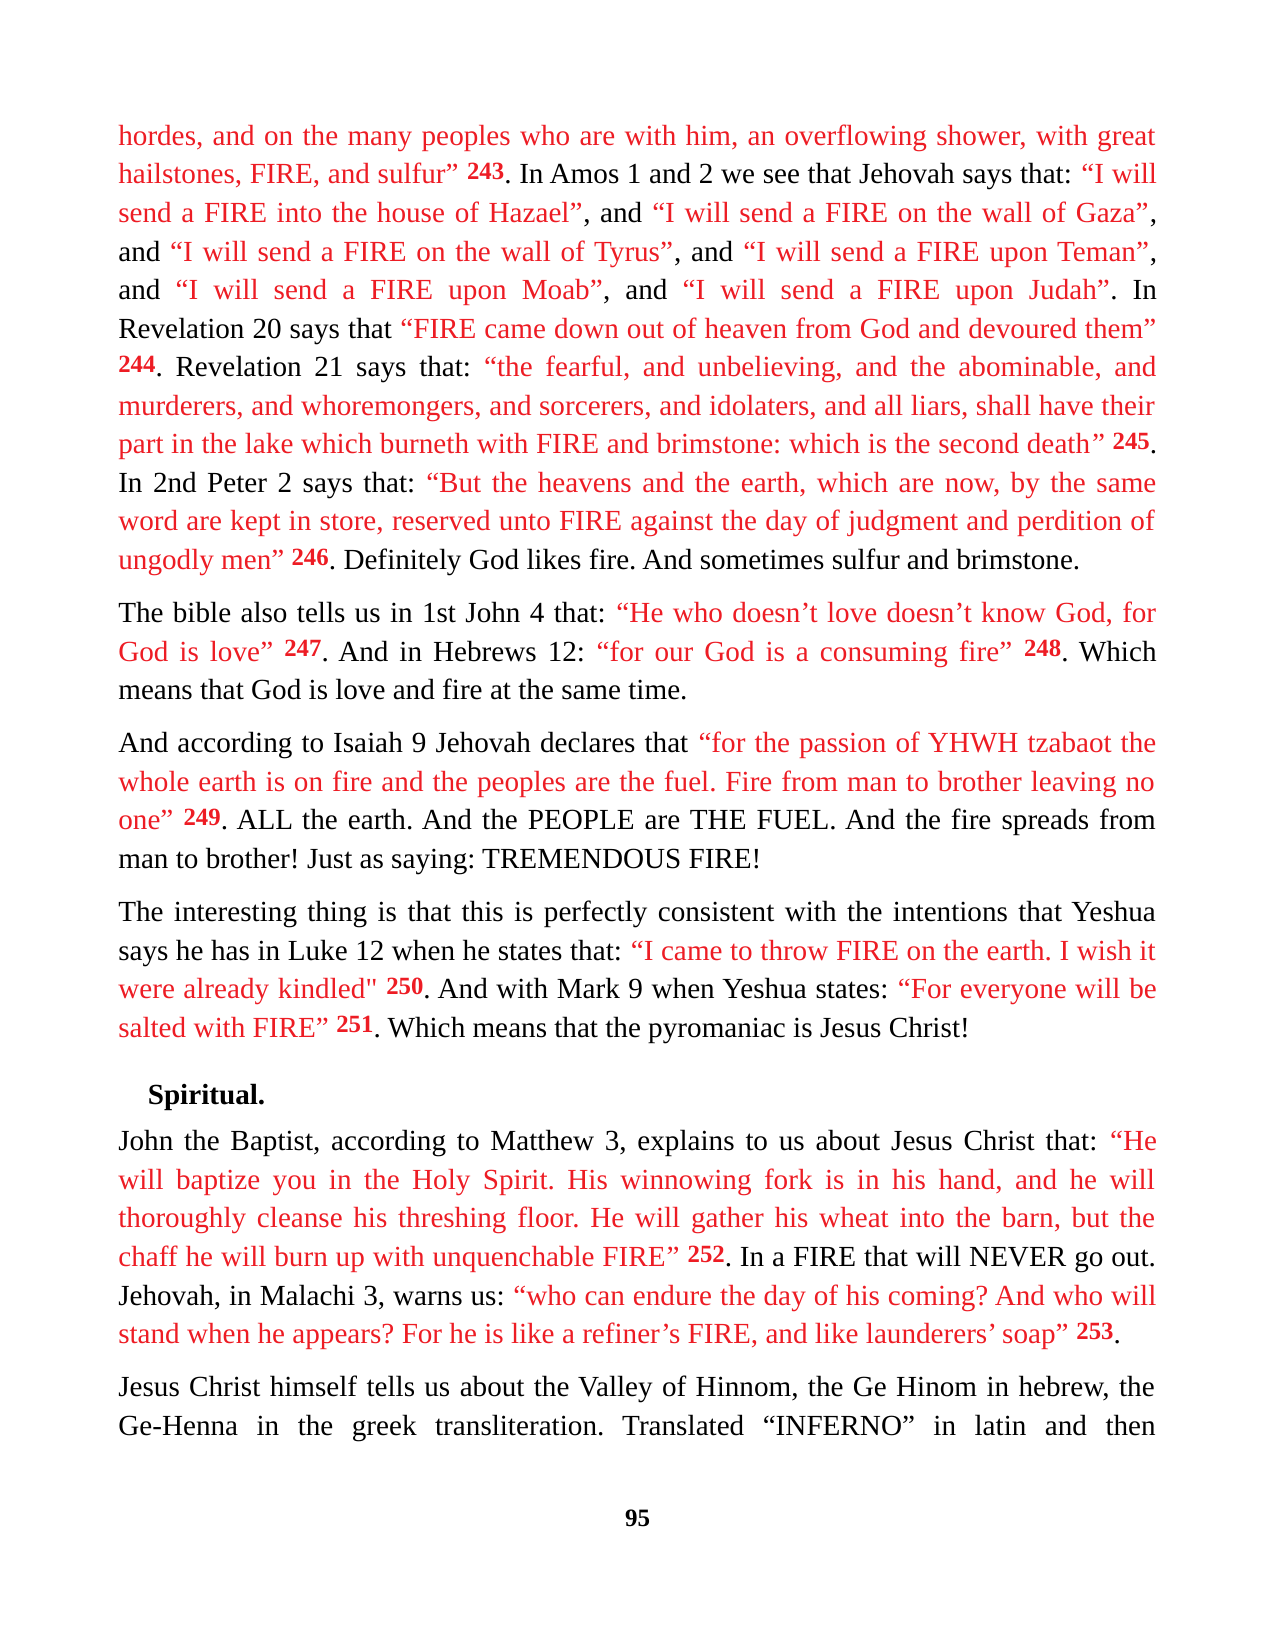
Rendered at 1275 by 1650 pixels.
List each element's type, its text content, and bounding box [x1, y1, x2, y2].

text hordes, and on the many peoples who are with him, an overflowing shower, with great hailstones, FIRE, and sulfur” . In Amos 1 and 2 we see that Jehovah says that: “I will send a FIRE into the house of Hazael”, and “I will send a FIRE on the wall of Gaza”, and “I will send a FIRE on the wall of Tyrus”, and “I will send a FIRE upon Teman”, and “I will send a FIRE upon Moab”, and “I will send a FIRE upon Judah”. In Revelation 20 says that “FIRE came down out of heaven from God and devoured them” . Revelation 21 says that: “the fearful, and unbelieving, and the abominable, and murderers, and whoremongers, and sorcerers, and idolaters, and all liars, shall have their part in the lake which burneth with FIRE and brimstone: which is the second death” . In 2nd Peter 2 says that: “But the heavens and the earth, which are now, by the same word are kept in store, reserved unto FIRE against the day of judgment and perdition of ungodly men” . Definitely God likes fire. And sometimes sulfur and brimstone. [118, 118, 1157, 576]
text And according to Isaiah 9 Jehovah declares that “for the passion of YHWH tzabaot the whole earth is on fire and the peoples are the fuel. Fire from man to brother leaving no one” . ALL the earth. And the PEOPLE are THE FUEL. And the fire spreads from man to brother! Just as saying: TREMENDOUS FIRE! [118, 725, 1157, 874]
subtitle Spiritual. [148, 1077, 1157, 1111]
text The bible also tells us in 1st John 4 that: “He who doesn’t love doesn’t know God, for God is love” . And in Hebrews 12: “for our God is a consuming fire” . Which means that God is love and fire at the same time. [118, 595, 1157, 706]
text The interesting thing is that this is perfectly consistent with the intentions that Yeshua says he has in Luke 12 when he states that: “I came to throw FIRE on the earth. I wish it were already kindled" . And with Mark 9 when Yeshua states: “For everyone will be salted with FIRE” . Which means that the pyromaniac is Jesus Christ! [118, 894, 1157, 1043]
text Jesus Christ himself tells us about the Valley of Hinnom, the Ge Hinom in hebrew, the Ge-Henna in the greek transliteration. Translated “INFERNO” in latin and then [118, 1369, 1157, 1441]
text John the Baptist, according to Matthew 3, explains to us about Jesus Christ that: “He will baptize you in the Holy Spirit. His winnowing fork is in his hand, and he will thoroughly cleanse his threshing floor. He will gather his wheat into the barn, but the chaff he will burn up with unquenchable FIRE” . In a FIRE that will NEVER go out. Jehovah, in Malachi 3, warns us: “who can endure the day of his coming? And who will stand when he appears? For he is like a refiner’s FIRE, and like launderers’ soap” . [118, 1123, 1157, 1350]
